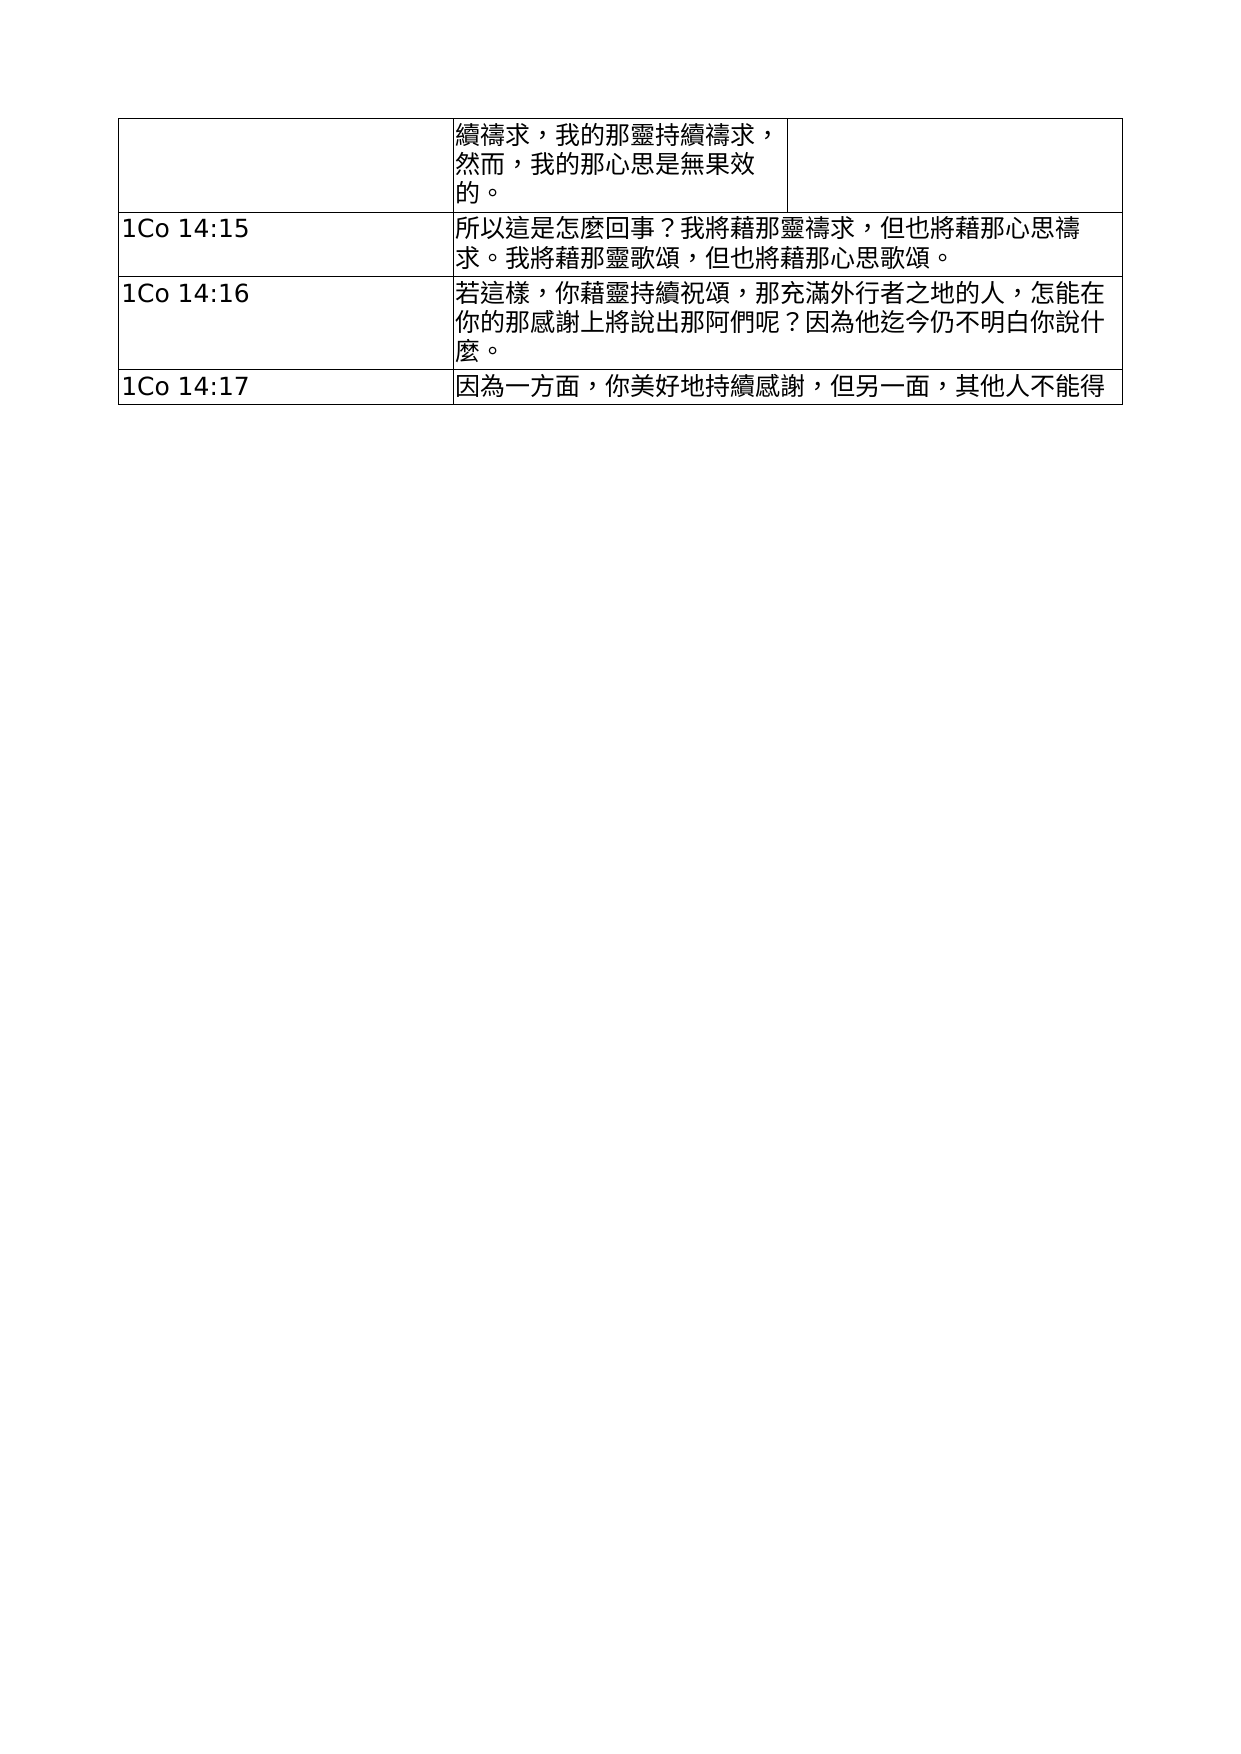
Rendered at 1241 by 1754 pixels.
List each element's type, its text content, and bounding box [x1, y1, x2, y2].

table_cell 1Co 14:17 [119, 370, 453, 404]
table_cell 因為一方面，你美好地持續感謝，但另一面，其他人不能得 [454, 370, 1122, 404]
table_cell 續禱求，我的那靈持續禱求，然而，我的那心思是無果效的。 [454, 119, 787, 212]
table_cell 1Co 14:16 [119, 277, 453, 369]
table_cell 1Co 14:15 [119, 213, 453, 276]
table_cell [788, 119, 1122, 212]
table_cell [119, 119, 453, 212]
table_cell 所以這是怎麼回事？我將藉那靈禱求，但也將藉那心思禱求。我將藉那靈歌頌，但也將藉那心思歌頌。 [454, 213, 1122, 276]
table_cell 若這樣，你藉靈持續祝頌，那充滿外行者之地的人，怎能在你的那感謝上將說出那阿們呢？因為他迄今仍不明白你說什麼。 [454, 277, 1122, 369]
